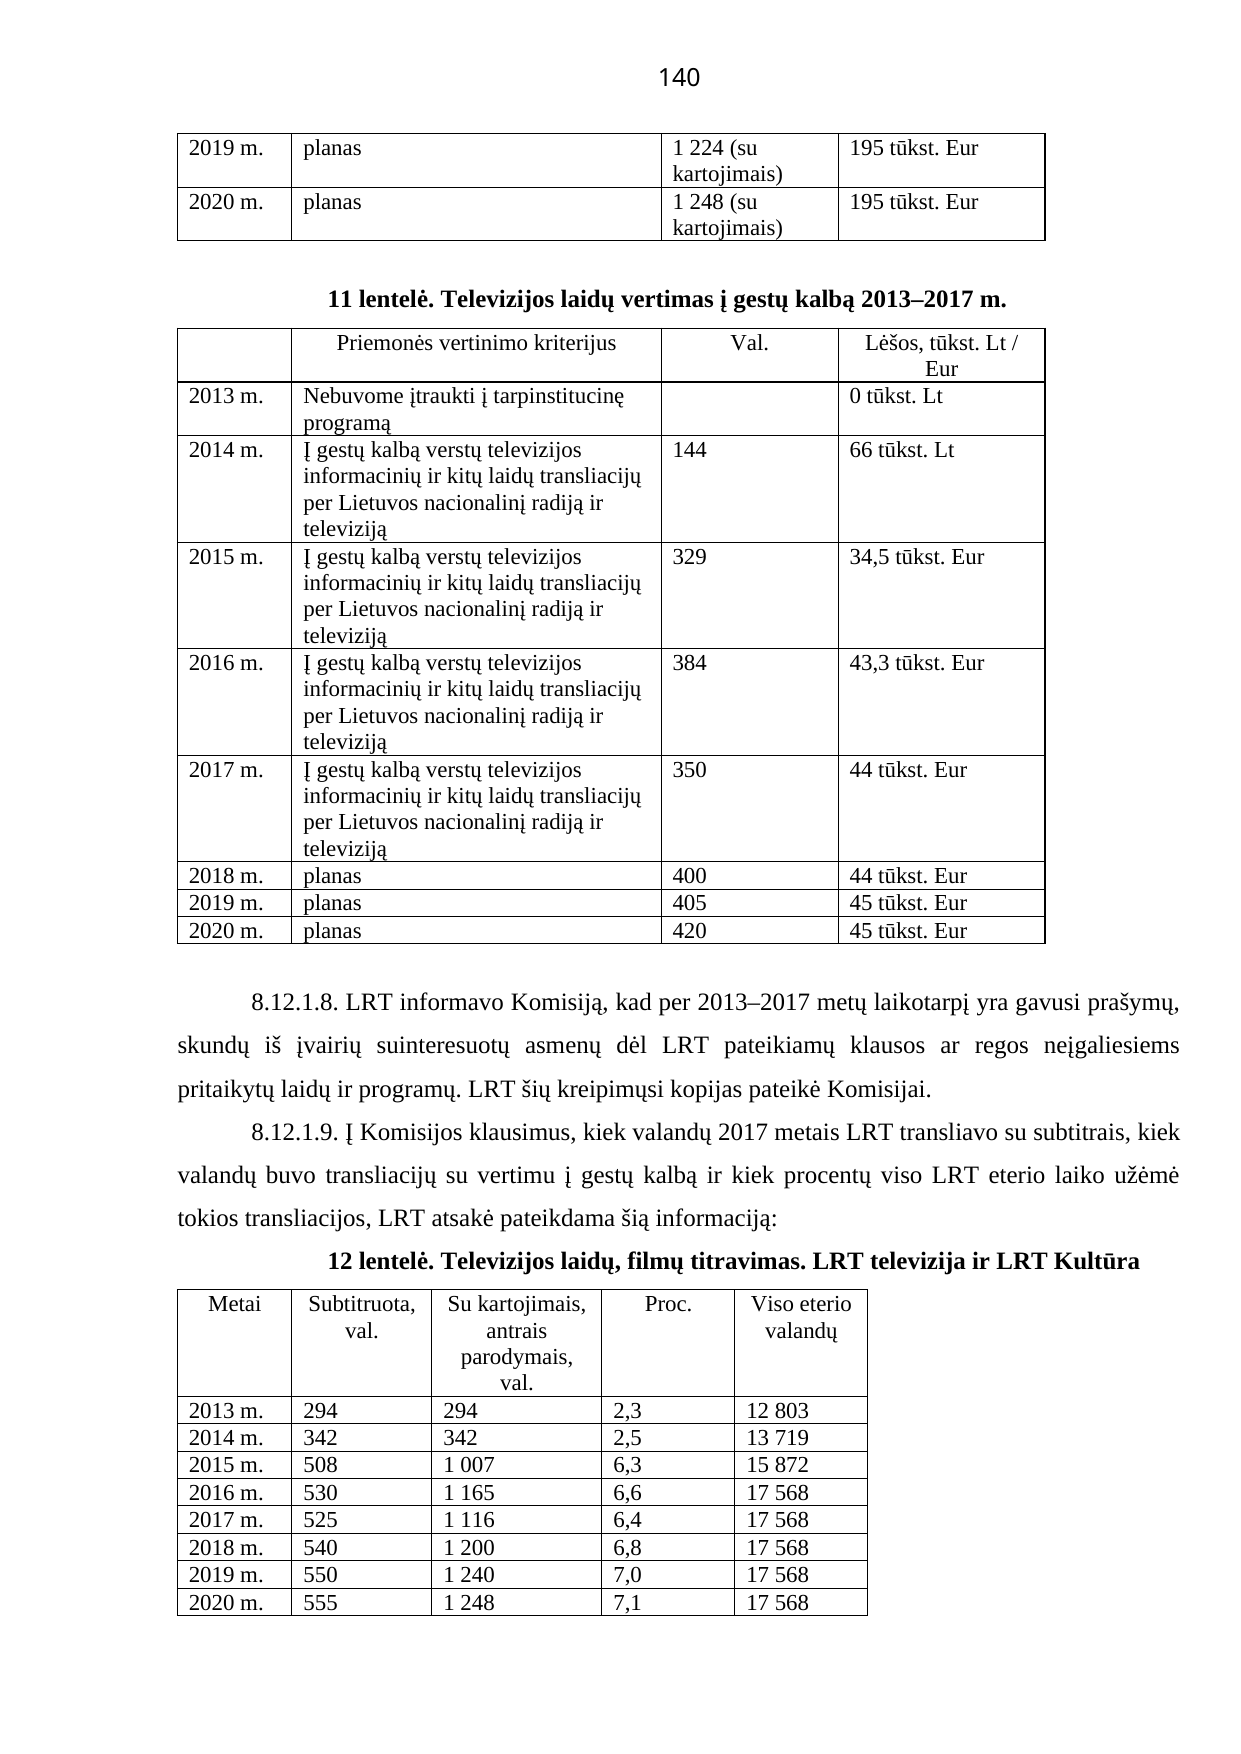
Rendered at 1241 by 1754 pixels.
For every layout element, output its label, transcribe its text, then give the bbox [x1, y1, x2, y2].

table_cell 7,0 [602, 1561, 734, 1587]
table_cell 342 [432, 1424, 601, 1451]
table_header Su kartojimais, antrais parodymais, val. [432, 1290, 601, 1396]
table_cell [662, 383, 838, 435]
table_cell 6,8 [602, 1534, 734, 1560]
table_cell planas [292, 890, 661, 916]
table_cell 294 [432, 1397, 601, 1423]
table_header Viso eterio valandų [735, 1290, 867, 1396]
table_cell 2019 m. [178, 890, 291, 916]
table_header Priemonės vertinimo kriterijus [292, 329, 661, 381]
table_header Metai [178, 1290, 291, 1396]
table_cell 1 248 [432, 1589, 601, 1615]
table_cell 17 568 [735, 1589, 867, 1615]
table_cell 2020 m. [178, 188, 291, 240]
table_cell 400 [662, 862, 838, 888]
table_cell 45 tūkst. Eur [839, 890, 1044, 916]
table_cell 525 [292, 1506, 431, 1533]
table_cell 2014 m. [178, 1424, 291, 1451]
table_cell 540 [292, 1534, 431, 1560]
text 11 lentelė. Televizijos laidų vertimas į gestų kalbą 2013–2017 m. [177, 284, 1181, 313]
table_cell 13 719 [735, 1424, 867, 1451]
table_cell 2,5 [602, 1424, 734, 1451]
table_header Lėšos, tūkst. Lt / Eur [839, 329, 1044, 381]
table_cell 1 200 [432, 1534, 601, 1560]
table_cell 2014 m. [178, 436, 291, 542]
table_cell 2020 m. [178, 1589, 291, 1615]
table_cell 294 [292, 1397, 431, 1423]
table_cell 420 [662, 917, 838, 943]
table_cell 7,1 [602, 1589, 734, 1615]
table_cell 1 116 [432, 1506, 601, 1533]
table_cell planas [292, 134, 661, 187]
table_cell 2017 m. [178, 756, 291, 861]
table_cell 1 007 [432, 1452, 601, 1478]
table_cell 1 165 [432, 1479, 601, 1505]
table_cell Į gestų kalbą verstų televizijos informacinių ir kitų laidų transliacijų per Lietuvos nacionalinį radiją ir televiziją [292, 543, 661, 648]
table_cell 15 872 [735, 1452, 867, 1478]
table_cell 2020 m. [178, 917, 291, 943]
table_cell 2016 m. [178, 1479, 291, 1505]
table_cell 17 568 [735, 1506, 867, 1533]
table_header Subtitruota, val. [292, 1290, 431, 1396]
table_cell 6,6 [602, 1479, 734, 1505]
table_cell 12 803 [735, 1397, 867, 1423]
table_header [178, 329, 291, 381]
table_cell Į gestų kalbą verstų televizijos informacinių ir kitų laidų transliacijų per Lietuvos nacionalinį radiją ir televiziją [292, 756, 661, 861]
table_cell 17 568 [735, 1534, 867, 1560]
table_cell 45 tūkst. Eur [839, 917, 1044, 943]
table_cell 195 tūkst. Eur [839, 134, 1044, 187]
text 12 lentelė. Televizijos laidų, filmų titravimas. LRT televizija ir LRT Kultūra [177, 1246, 1181, 1275]
table_cell 550 [292, 1561, 431, 1587]
table_cell 2017 m. [178, 1506, 291, 1533]
table_header Proc. [602, 1290, 734, 1396]
table_cell 342 [292, 1424, 431, 1451]
table_cell 2015 m. [178, 1452, 291, 1478]
table_cell 195 tūkst. Eur [839, 188, 1044, 240]
table_cell Nebuvome įtraukti į tarpinstitucinę programą [292, 383, 661, 435]
table_cell 17 568 [735, 1561, 867, 1587]
table_cell 44 tūkst. Eur [839, 862, 1044, 888]
table_cell 555 [292, 1589, 431, 1615]
table_cell 66 tūkst. Lt [839, 436, 1044, 542]
table_cell 2,3 [602, 1397, 734, 1423]
table_cell planas [292, 188, 661, 240]
table_header Val. [662, 329, 838, 381]
table_cell 405 [662, 890, 838, 916]
table_cell 2019 m. [178, 1561, 291, 1587]
table_cell 6,3 [602, 1452, 734, 1478]
table_cell 2013 m. [178, 1397, 291, 1423]
text 8.12.1.8. LRT informavo Komisiją, kad per 2013–2017 metų laikotarpį yra gavusi prašymų, skundų iš įvairių suinteresuotų asmenų dėl LRT pateikiamų klausos ar regos neįgaliesiems pritaikytų laidų ir programų. LRT šių kreipimųsi kopijas pateikė Komisijai. [177, 987, 1181, 1102]
table_cell Į gestų kalbą verstų televizijos informacinių ir kitų laidų transliacijų per Lietuvos nacionalinį radiją ir televiziją [292, 649, 661, 754]
table_cell 144 [662, 436, 838, 542]
table_cell 44 tūkst. Eur [839, 756, 1044, 861]
table_cell planas [292, 917, 661, 943]
table_cell planas [292, 862, 661, 888]
table_cell 350 [662, 756, 838, 861]
table_cell 0 tūkst. Lt [839, 383, 1044, 435]
table_cell 6,4 [602, 1506, 734, 1533]
text 8.12.1.9. Į Komisijos klausimus, kiek valandų 2017 metais LRT transliavo su subtitrais, kiek valandų buvo transliacijų su vertimu į gestų kalbą ir kiek procentų viso LRT eterio laiko užėmė tokios transliacijos, LRT atsakė pateikdama šią informaciją: [177, 1117, 1181, 1232]
table_cell 43,3 tūkst. Eur [839, 649, 1044, 754]
table_cell 34,5 tūkst. Eur [839, 543, 1044, 648]
table_cell Į gestų kalbą verstų televizijos informacinių ir kitų laidų transliacijų per Lietuvos nacionalinį radiją ir televiziją [292, 436, 661, 542]
table_cell 2019 m. [178, 134, 291, 187]
table_cell 508 [292, 1452, 431, 1478]
table_cell 1 240 [432, 1561, 601, 1587]
table_cell 384 [662, 649, 838, 754]
table_cell 2016 m. [178, 649, 291, 754]
table_cell 530 [292, 1479, 431, 1505]
table_cell 329 [662, 543, 838, 648]
table_cell 2018 m. [178, 1534, 291, 1560]
table_cell 2013 m. [178, 383, 291, 435]
table_cell 1 248 (su kartojimais) [662, 188, 838, 240]
table_cell 2018 m. [178, 862, 291, 888]
table_cell 17 568 [735, 1479, 867, 1505]
table_cell 2015 m. [178, 543, 291, 648]
table_cell 1 224 (su kartojimais) [662, 134, 838, 187]
